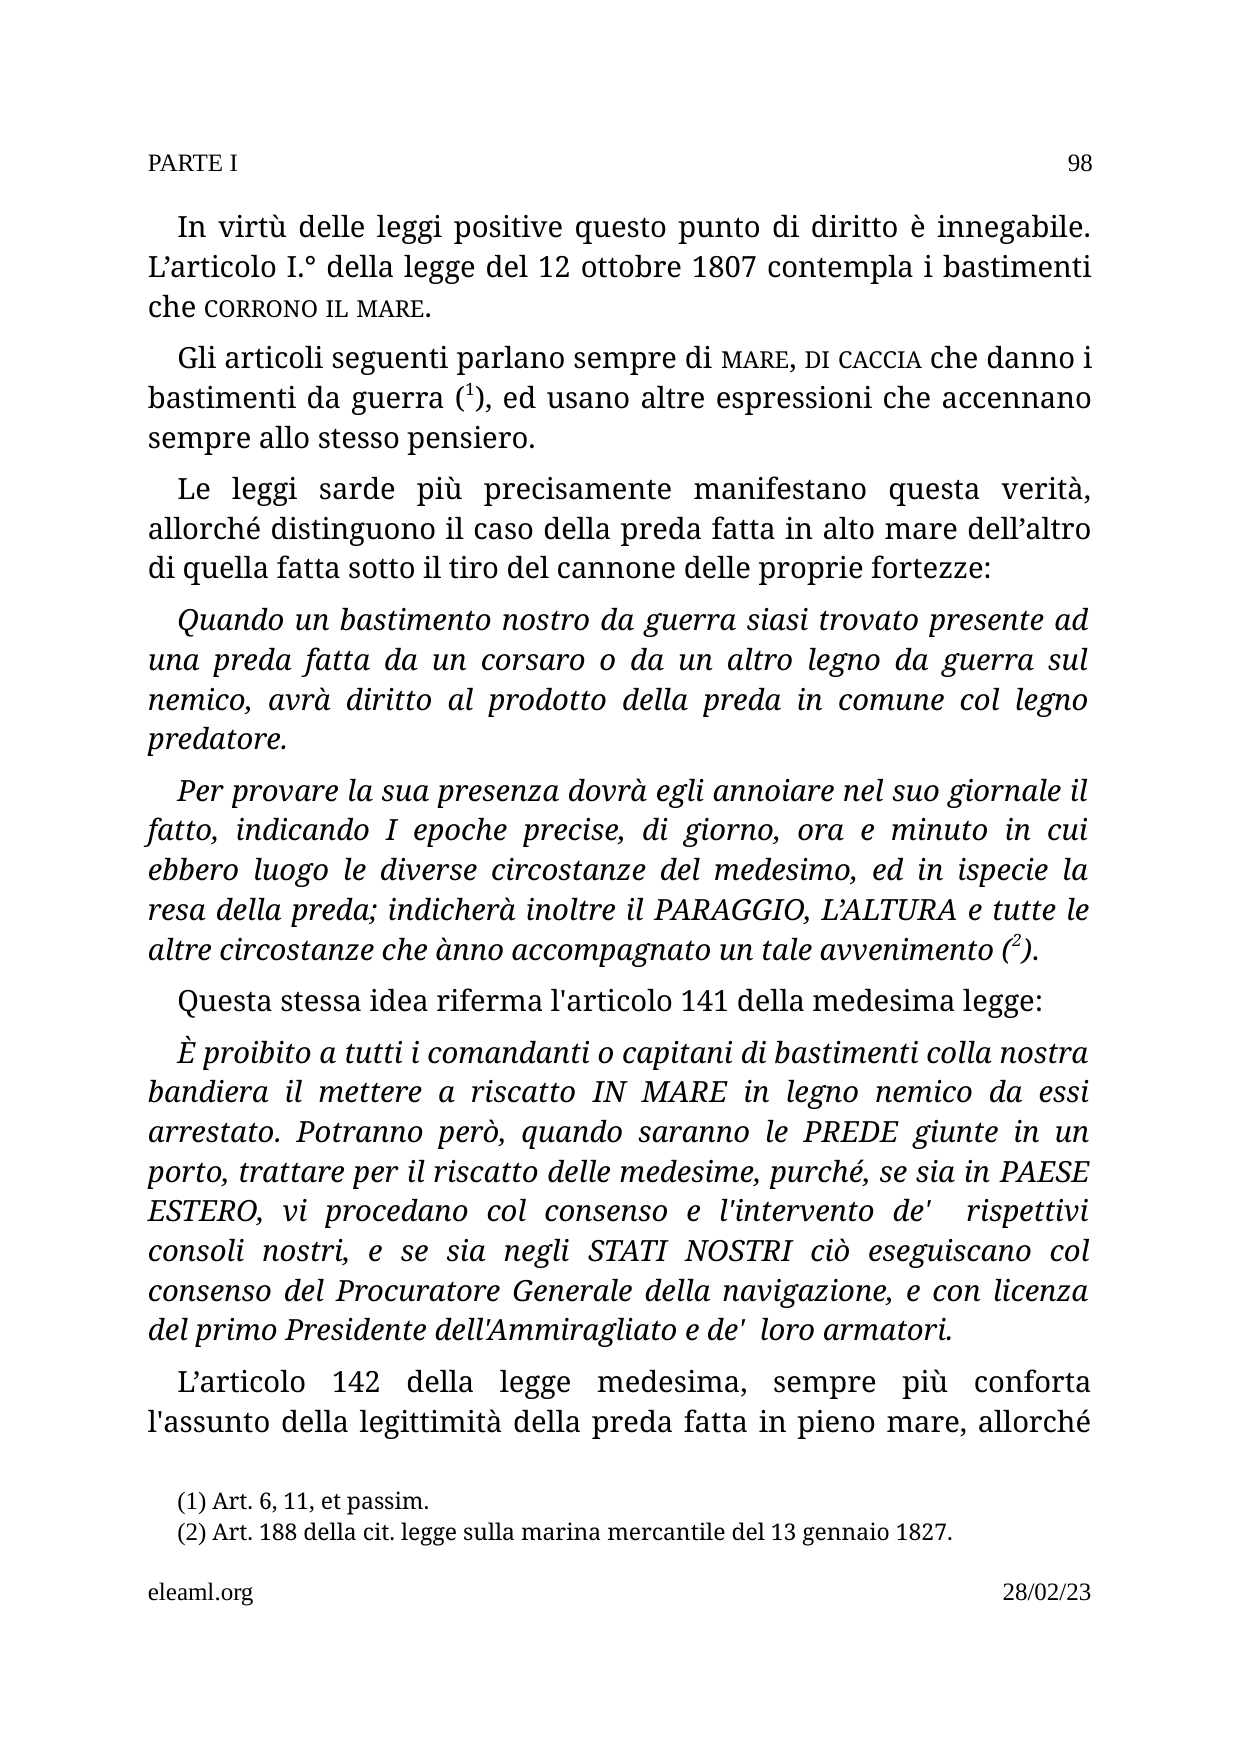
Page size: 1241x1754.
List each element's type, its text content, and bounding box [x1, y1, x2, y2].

text Art. 6, 11, et passim. [148, 1485, 1093, 1516]
text Questa stessa idea riferma l'articolo 141 della medesima legge: [148, 980, 1093, 1020]
text Le leggi sarde più precisamente manifestano questa verità, allorché distinguono il caso della preda fatta in alto mare dell’altro di quella fatta sotto il tiro del cannone delle proprie fortezze: [148, 468, 1093, 587]
text Art. 188 della cit. legge sulla marina mercantile del 13 gennaio 1827. [148, 1516, 1093, 1547]
text Per provare la sua presenza dovrà egli annoiare nel suo giornale il fatto, indicando I epoche precise, di giorno, ora e minuto in cui ebbero luogo le diverse circostanze del medesimo, ed in ispecie la resa della preda; indicherà inoltre il PARAGGIO, L’ALTURA e tutte le altre circostanze che ànno accompagnato un tale avvenimento (). [148, 770, 1093, 968]
text Quando un bastimento nostro da guerra siasi trovato presente ad una preda fatta da un corsaro o da un altro legno da guerra sul nemico, avrà diritto al prodotto della preda in comune col legno predatore. [148, 599, 1093, 758]
text In virtù delle leggi positive questo punto di diritto è innegabile. L’articolo I.° della legge del 12 ottobre 1807 contempla i bastimenti che corrono il mare. [148, 207, 1093, 326]
text Gli articoli seguenti parlano sempre di mare, di caccia che danno i bastimenti da guerra (), ed usano altre espressioni che accennano sempre allo stesso pensiero. [148, 337, 1093, 457]
text È proibito a tutti i comandanti o capitani di bastimenti colla nostra bandiera il mettere a riscatto IN MARE in legno nemico da essi arrestato. Potranno però, quando saranno le PREDE giunte in un porto, trattare per il riscatto delle medesime, purché, se sia in PAESE ESTERO, vi procedano col consenso e l'intervento de' rispettivi consoli nostri, e se sia negli STATI NOSTRI ciò eseguiscano col consenso del Procuratore Generale della navigazione, e con licenza del primo Presidente dell'Ammiragliato e de' loro armatori. [148, 1032, 1093, 1349]
text L’articolo 142 della legge medesima, sempre più conforta l'assunto della legittimità della preda fatta in pieno mare, allorché [148, 1361, 1093, 1441]
